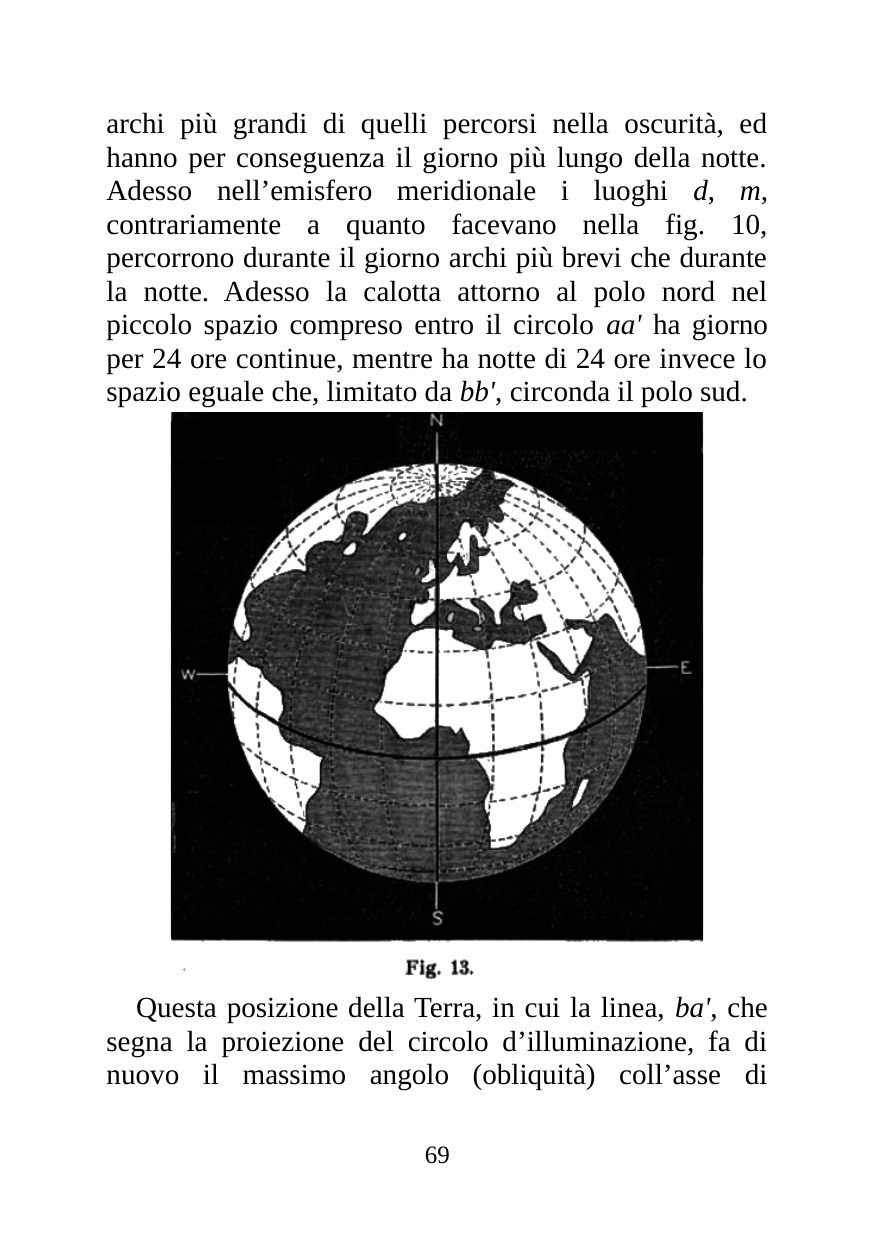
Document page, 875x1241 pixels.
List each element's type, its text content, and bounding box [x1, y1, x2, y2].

text Questa posizione della Terra, in cui la linea, ba', che segna la proiezione del circolo d’illuminazione, fa di nuovo il massimo angolo (obliquità) coll’asse di [106, 987, 768, 1091]
text archi più grandi di quelli percorsi nella oscurità, ed hanno per conseguenza il giorno più lungo della notte. Adesso nell’emisfero meridionale i luoghi d, m, contrariamente a quanto facevano nella fig. 10, percorrono durante il giorno archi più brevi che durante la notte. Adesso la calotta attorno al polo nord nel piccolo spazio compreso entro il circolo aa' ha giorno per 24 ore continue, mentre ha notte di 24 ore invece lo spazio eguale che, limitato da bb', circonda il polo sud. [106, 106, 768, 408]
picture [170, 412, 704, 987]
